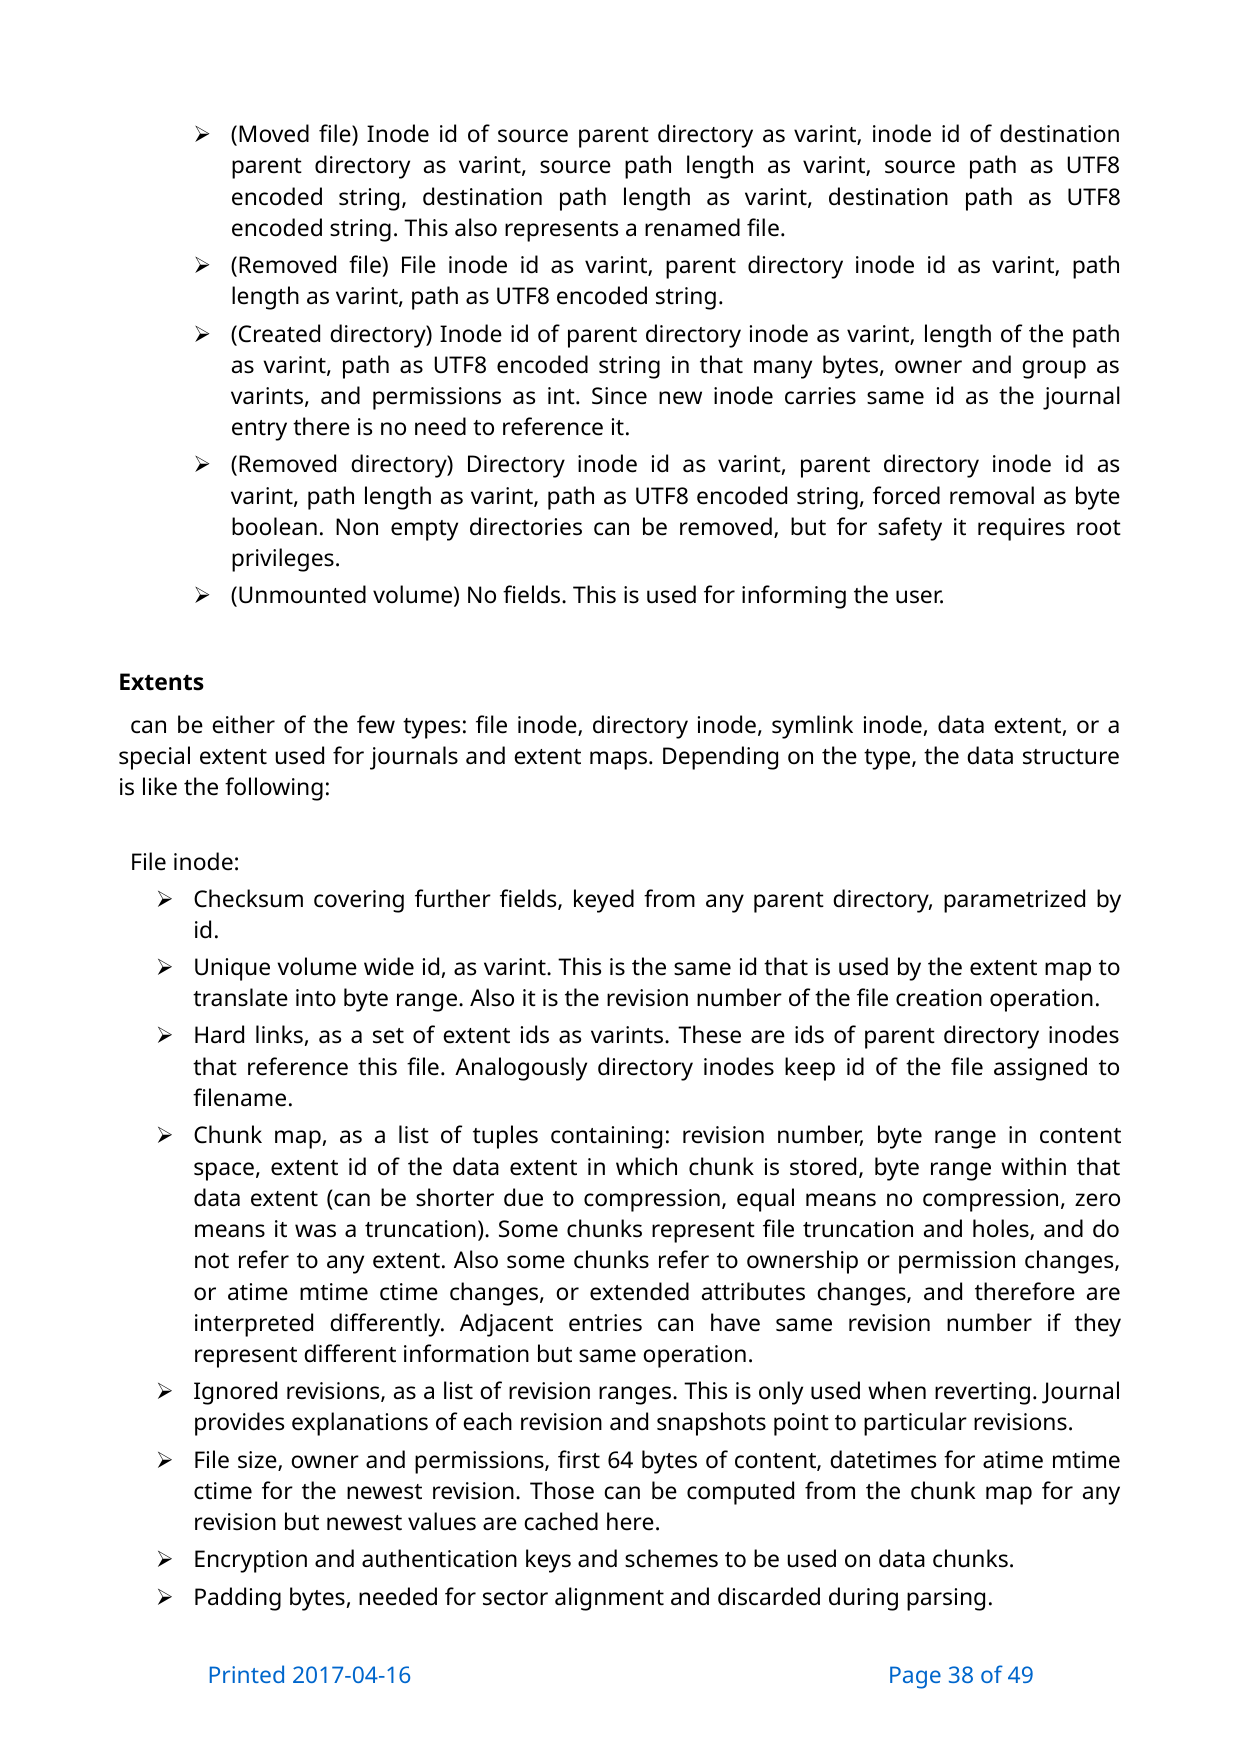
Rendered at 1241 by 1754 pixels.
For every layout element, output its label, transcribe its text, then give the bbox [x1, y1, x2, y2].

list Ignored revisions, as a list of revision ranges. This is only used when reverting. Journal provides explanations of each revision and snapshots point to particular revisions. [156, 1375, 1122, 1438]
list (Removed file) File inode id as varint, parent directory inode id as varint, path length as varint, path as UTF8 encoded string. [193, 249, 1122, 312]
list Chunk map, as a list of tuples containing: revision number, byte range in content space, extent id of the data extent in which chunk is stored, byte range within that data extent (can be shorter due to compression, equal means no compression, zero means it was a truncation). Some chunks represent file truncation and holes, and do not refer to any extent. Also some chunks refer to ownership or permission changes, or atime mtime ctime changes, or extended attributes changes, and therefore are interpreted differently. Adjacent entries can have same revision number if they represent different information but same operation. [156, 1119, 1122, 1369]
text can be either of the few types: file inode, directory inode, symlink inode, data extent, or a special extent used for journals and extent maps. Depending on the type, the data structure is like the following: [118, 708, 1122, 802]
list (Created directory) Inode id of parent directory inode as varint, length of the path as varint, path as UTF8 encoded string in that many bytes, owner and group as varints, and permissions as int. Since new inode carries same id as the journal entry there is no need to reference it. [193, 317, 1122, 442]
list (Removed directory) Directory inode id as varint, parent directory inode id as varint, path length as varint, path as UTF8 encoded string, forced removal as byte boolean. Non empty directories can be removed, but for safety it requires root privileges. [193, 448, 1122, 573]
list (Unmounted volume) No fields. This is used for informing the user. [193, 579, 1122, 611]
list Unique volume wide id, as varint. This is the same id that is used by the extent map to translate into byte range. Also it is the revision number of the file creation operation. [156, 951, 1122, 1013]
list Padding bytes, needed for sector alignment and discarded during parsing. [156, 1580, 1122, 1612]
list File size, owner and permissions, first 64 bytes of content, datetimes for atime mtime ctime for the newest revision. Those can be computed from the chunk map for any revision but newest values are cached here. [156, 1443, 1122, 1537]
text File inode: [118, 845, 1122, 877]
list (Moved file) Inode id of source parent directory as varint, inode id of destination parent directory as varint, source path length as varint, source path as UTF8 encoded string, destination path length as varint, destination path as UTF8 encoded string. This also represents a renamed file. [193, 118, 1122, 243]
subtitle Extents [118, 666, 1122, 697]
list Encryption and authentication keys and schemes to be used on data chunks. [156, 1543, 1122, 1574]
list Hard links, as a set of extent ids as varints. These are ids of parent directory inodes that reference this file. Analogously directory inodes keep id of the file assigned to filename. [156, 1019, 1122, 1113]
list Checksum covering further fields, keyed from any parent directory, parametrized by id. [156, 883, 1122, 945]
